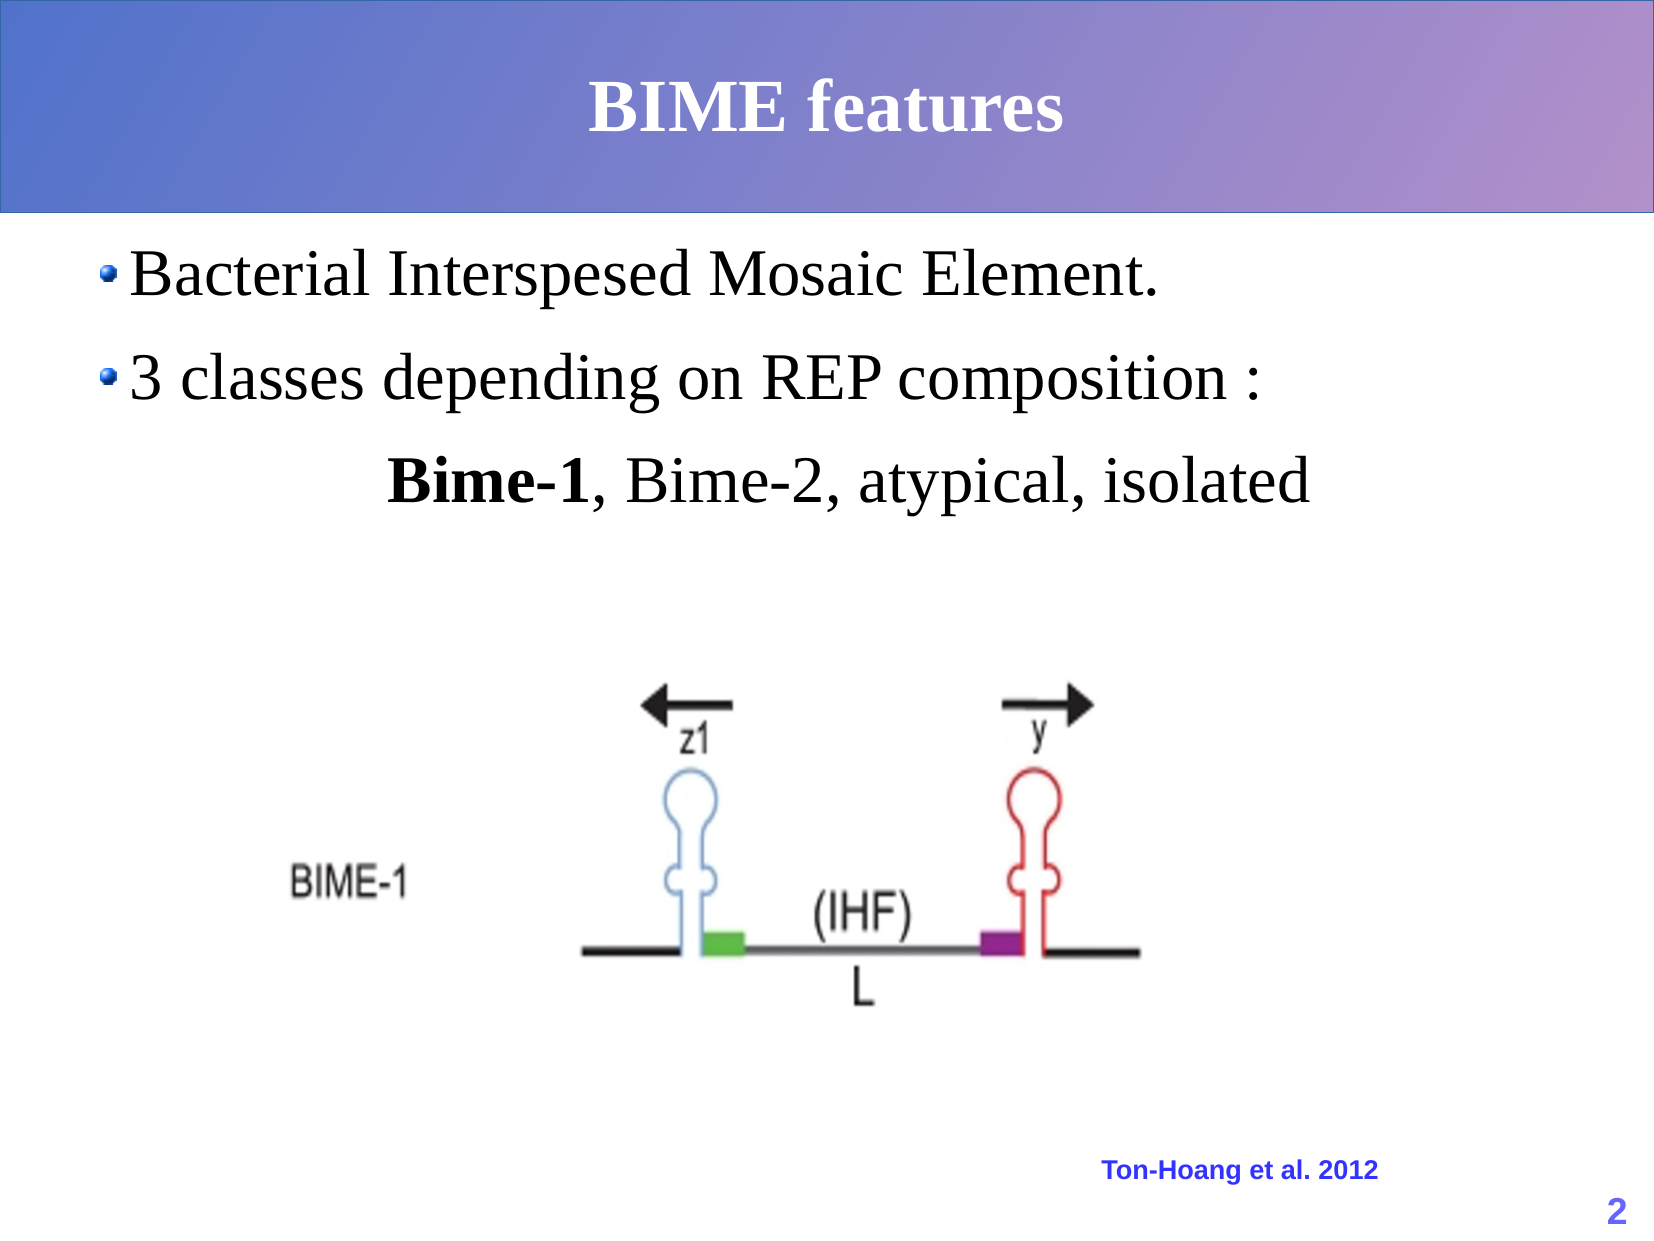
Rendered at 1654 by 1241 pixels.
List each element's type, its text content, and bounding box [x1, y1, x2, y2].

picture [269, 641, 1305, 1019]
list Bacterial Interspesed Mosaic Element. 3 classes depending on REP composition : Bime-1, Bime-2, atypical, isolated [82, 236, 1571, 1158]
text_box 2 [1592, 1183, 1641, 1241]
text_box Ton-Hoang et al. 2012 [1086, 1147, 1405, 1193]
title BIME features [82, 23, 1571, 189]
